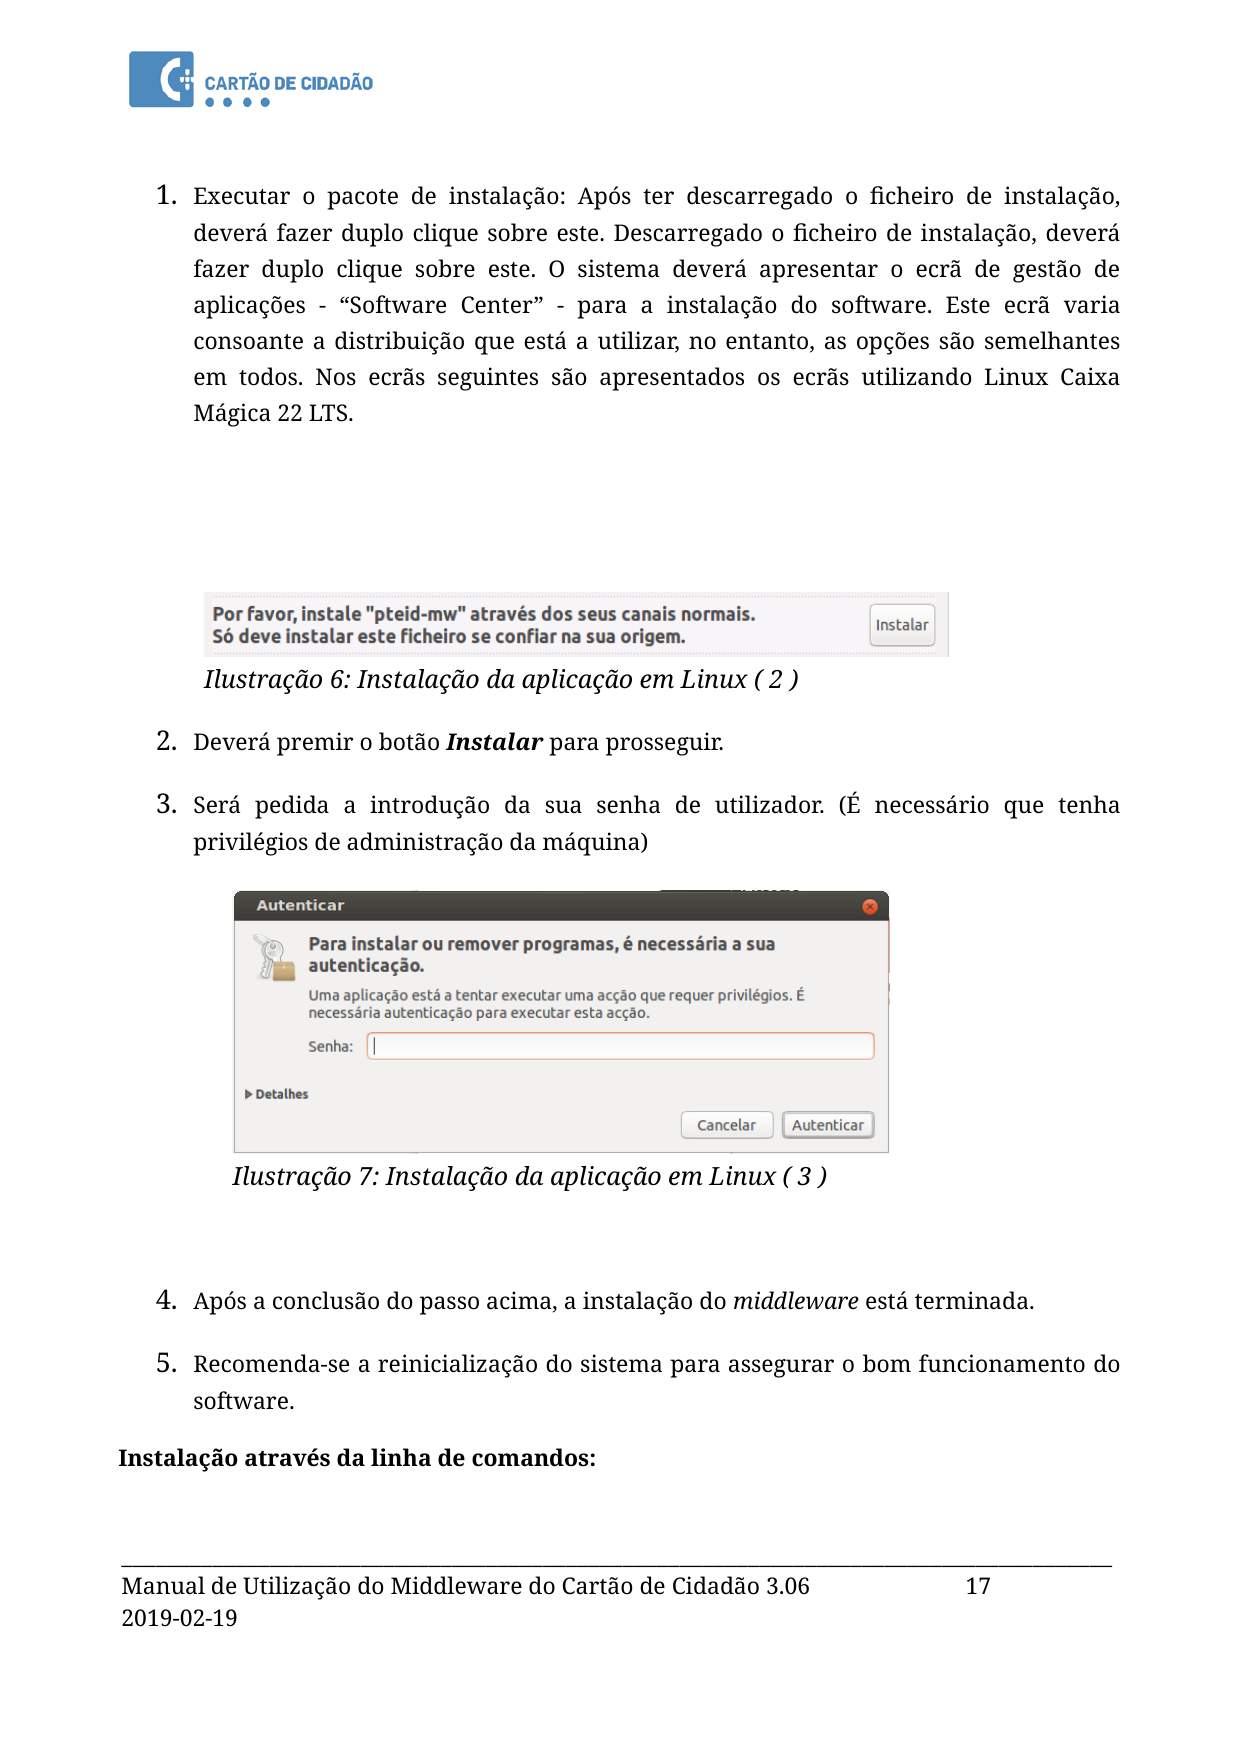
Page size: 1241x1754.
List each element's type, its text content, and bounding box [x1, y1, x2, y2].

list Será pedida a introdução da sua senha de utilizador. (É necessário que tenha privilégios de administração da máquina) [156, 784, 1122, 857]
list Recomenda-se a reinicialização do sistema para assegurar o bom funcionamento do software. [156, 1343, 1122, 1416]
picture [203, 592, 950, 657]
text Ilustração 7: Instalação da aplicação em Linux ( 3 ) [232, 1154, 890, 1192]
text Instalação através da linha de comandos: [118, 1442, 1122, 1473]
list Ilustração 6: Instalação da aplicação em Linux ( 2 ) [204, 657, 950, 696]
picture [232, 890, 890, 1154]
list Deverá premir o botão Instalar para prosseguir. [156, 567, 1122, 758]
picture [127, 45, 420, 115]
list Após a conclusão do passo acima, a instalação do middleware está terminada. [156, 1280, 1122, 1317]
list Executar o pacote de instalação: Após ter descarregado o ficheiro de instalação, deverá fazer duplo clique sobre este. Descarregado o ficheiro de instalação, deverá fazer duplo clique sobre este. O sistema deverá apresentar o ecrã de gestão de aplicações - “Software Center” - para a instalação do software. Este ecrã varia consoante a distribuição que está a utilizar, no entanto, as opções são semelhantes em todos. Nos ecrãs seguintes são apresentados os ecrãs utilizando Linux Caixa Mágica 22 LTS. [156, 175, 1122, 428]
